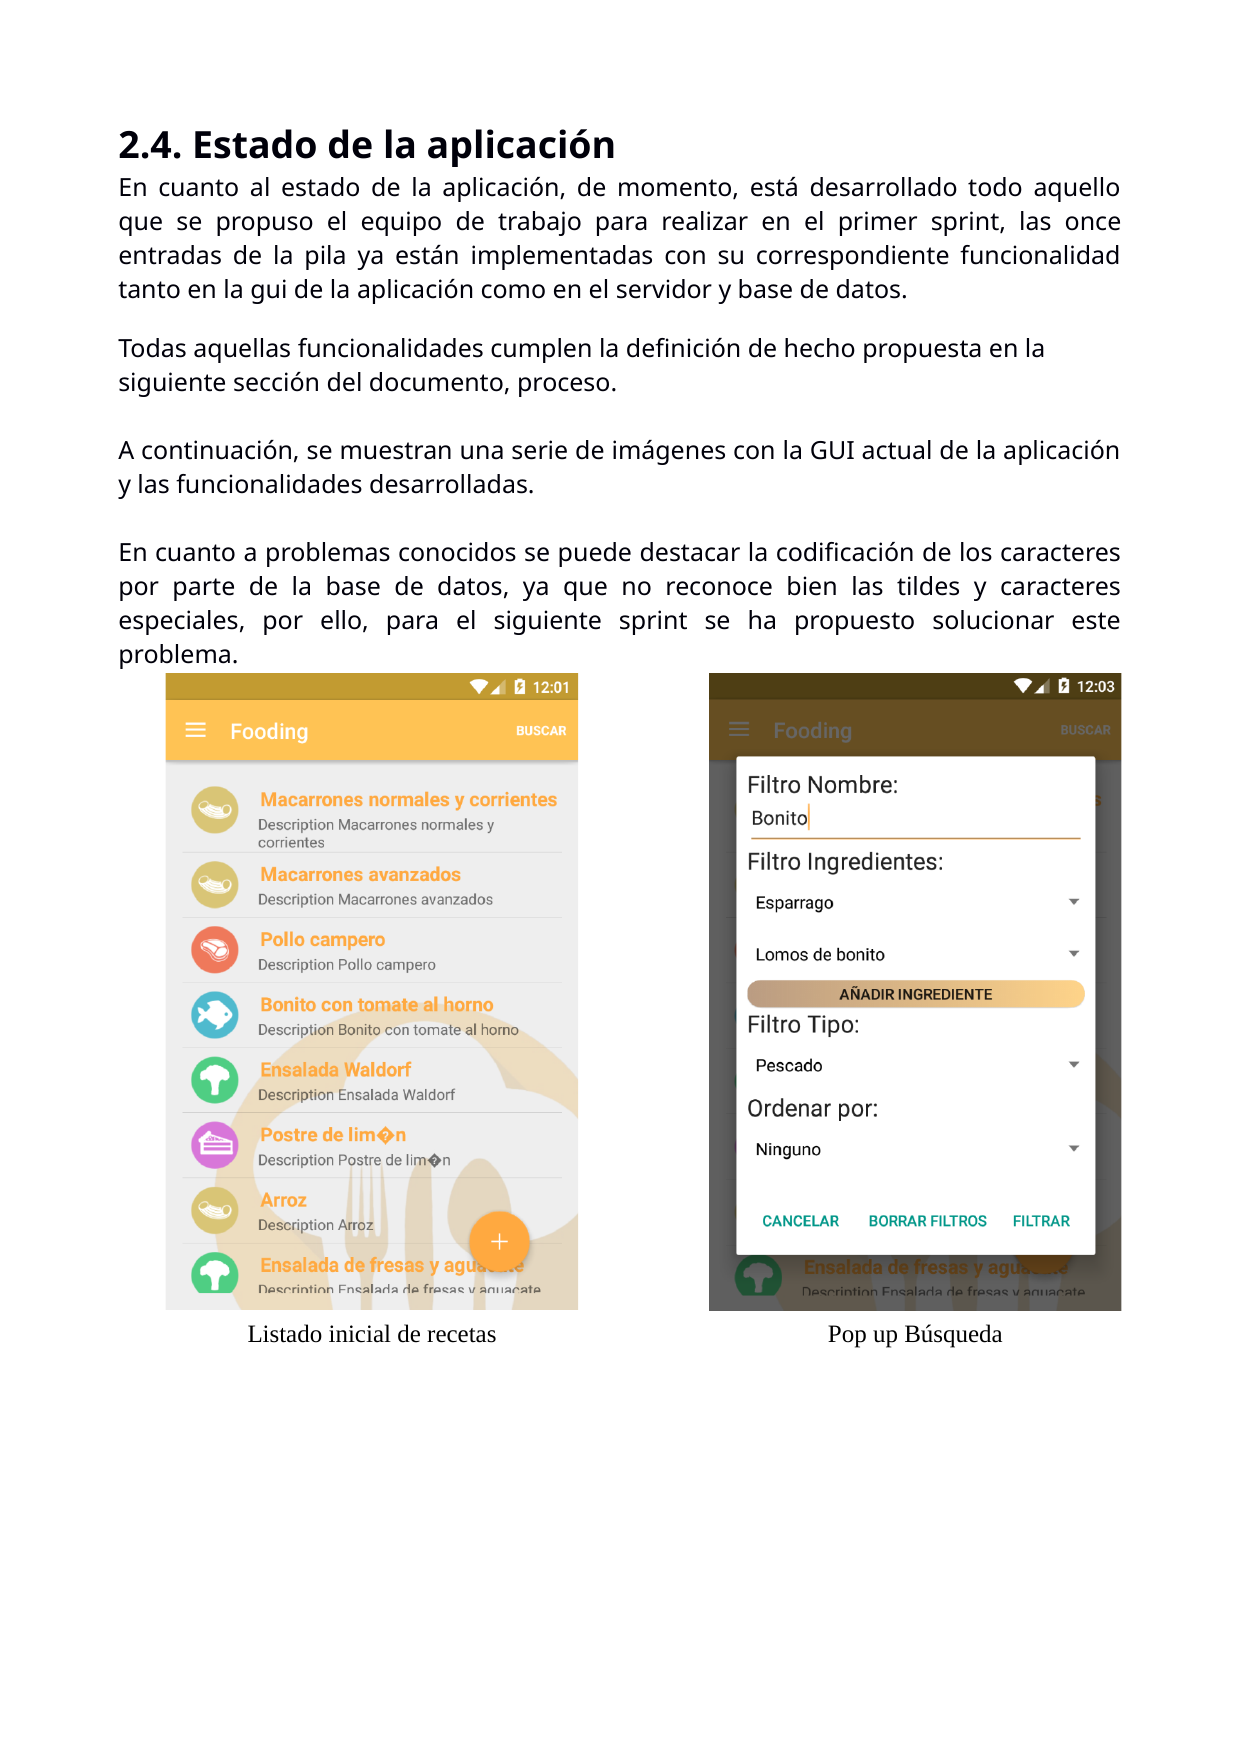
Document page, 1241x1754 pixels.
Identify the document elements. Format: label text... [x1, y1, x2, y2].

picture [165, 673, 579, 1310]
text Todas aquellas funcionalidades cumplen la definición de hecho propuesta en la [118, 330, 1122, 364]
text A continuación, se muestran una serie de imágenes con la GUI actual de la aplicación y las funcionalidades desarrolladas. [118, 433, 1122, 501]
picture [709, 673, 1122, 1311]
text En cuanto al estado de la aplicación, de momento, está desarrollado todo aquello que se propuso el equipo de trabajo para realizar en el primer sprint, las once entradas de la pila ya están implementadas con su correspondiente funcionalidad tanto en la gui de la aplicación como en el servidor y base de datos. [118, 169, 1122, 305]
text En cuanto a problemas conocidos se puede destacar la codificación de los caracteres por parte de la base de datos, ya que no reconoce bien las tildes y caracteres especiales, por ello, para el siguiente sprint se ha propuesto solucionar este problema. [118, 535, 1122, 671]
text 2.4. Estado de la aplicación [118, 118, 1122, 169]
text siguiente sección del documento, proceso. [118, 364, 1122, 398]
